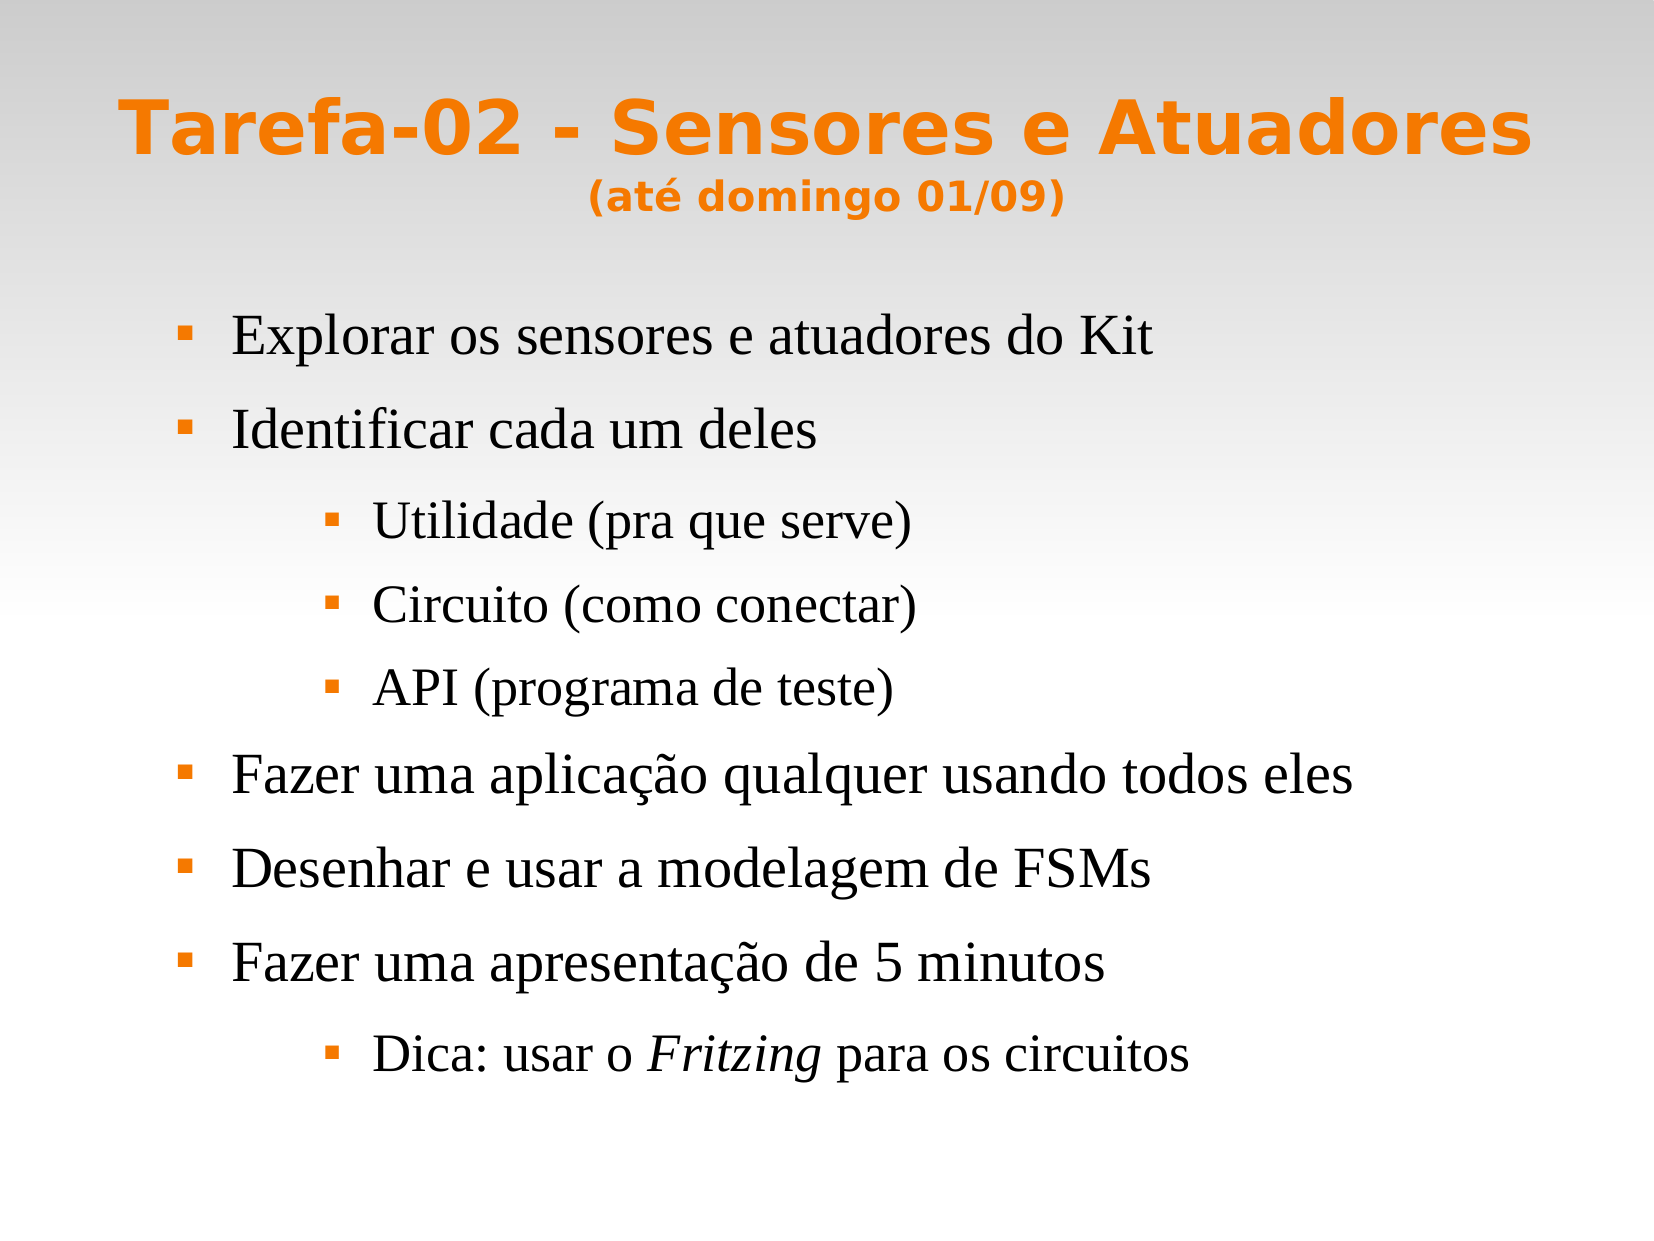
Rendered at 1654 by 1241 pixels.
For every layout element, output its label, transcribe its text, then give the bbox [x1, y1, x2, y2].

list Explorar os sensores e atuadores do Kit Identificar cada um deles Utilidade (pra que serve) Circuito (como conectar) API (programa de teste) Fazer uma aplicação qualquer usando todos eles Desenhar e usar a modelagem de FSMs Fazer uma apresentação de 5 minutos Dica: usar o Fritzing para os circuitos [89, 302, 1576, 1121]
title Tarefa-02 - Sensores e Atuadores (até domingo 01/09) [82, 49, 1571, 257]
